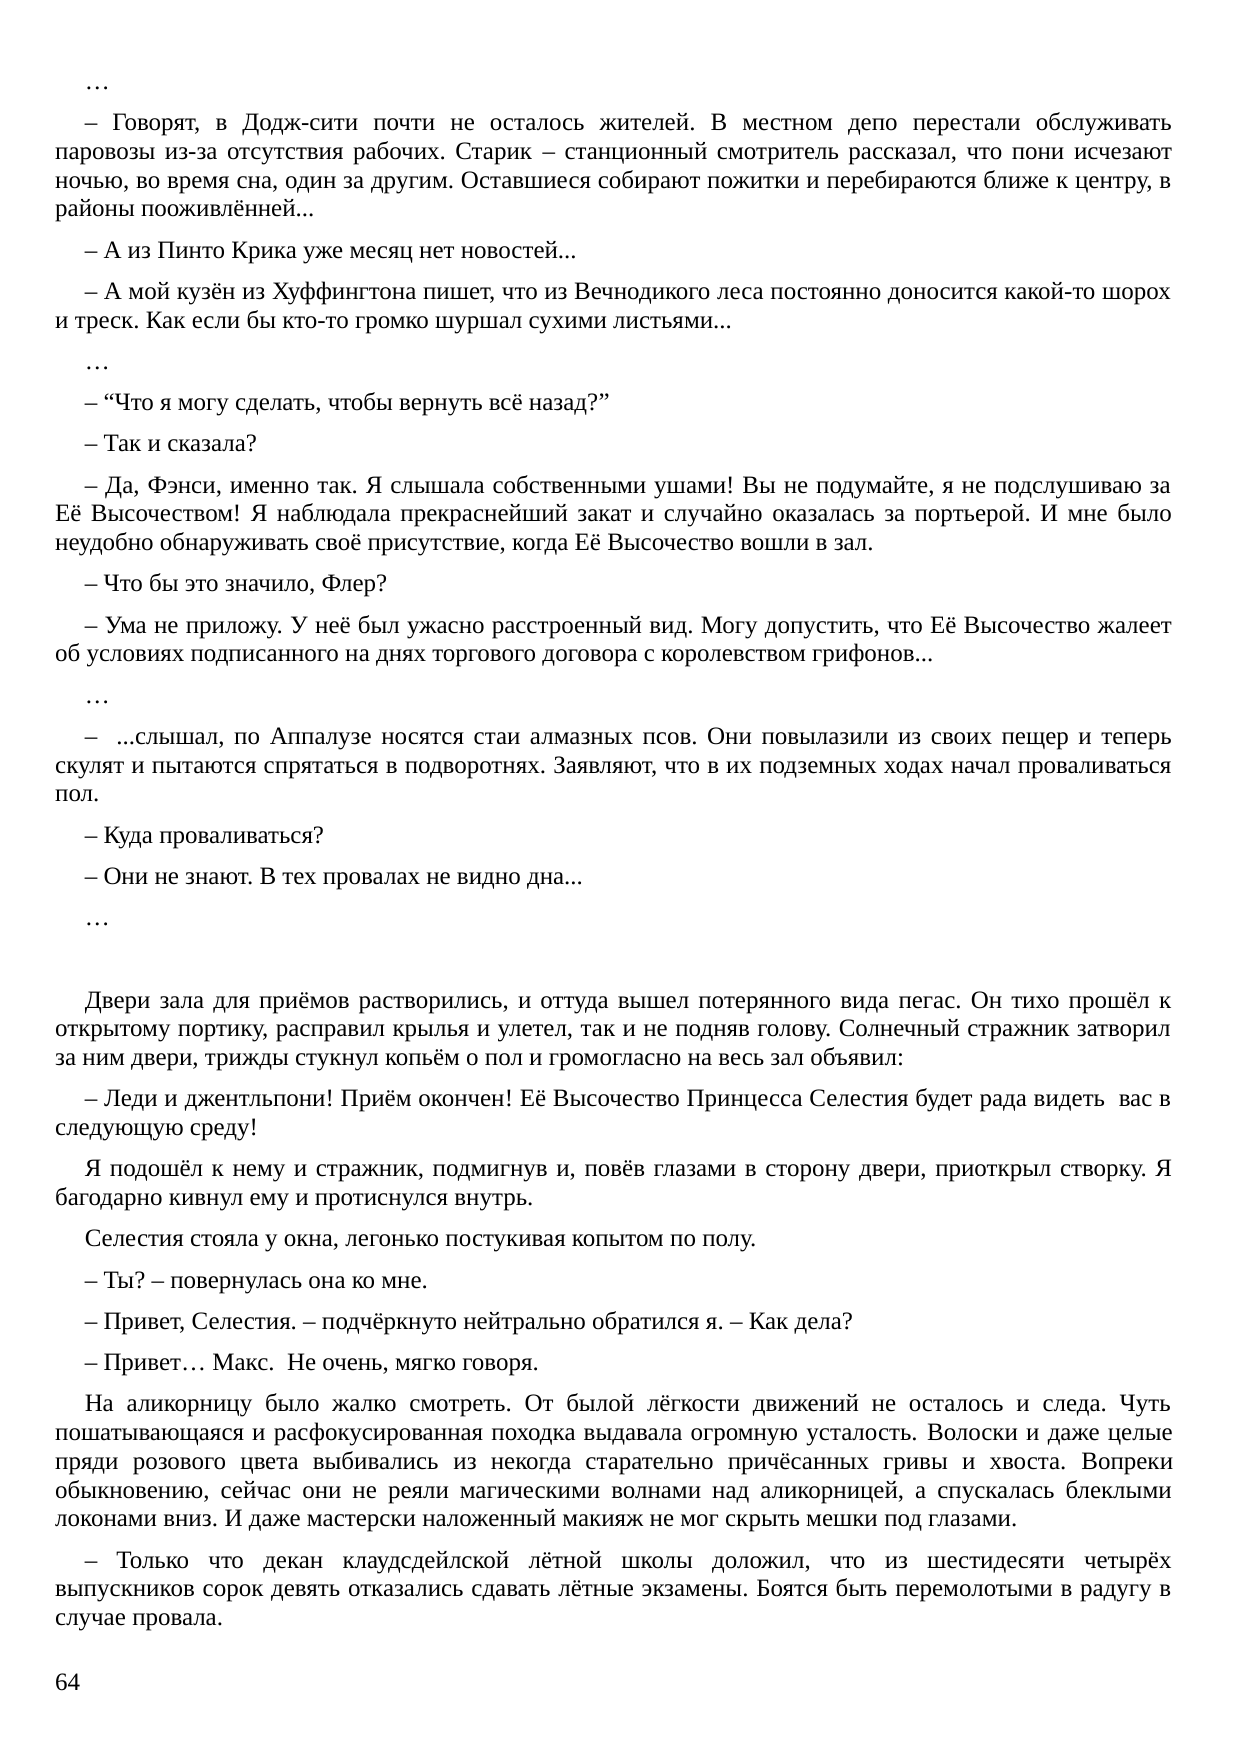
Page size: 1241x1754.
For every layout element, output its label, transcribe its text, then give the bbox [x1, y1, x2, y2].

text – Что бы это значило, Флер? [55, 568, 1173, 597]
text – Леди и джентльпони! Приём окончен! Её Высочество Принцесса Селестия будет рада видеть вас в следующую среду! [55, 1083, 1173, 1141]
text – Ты? – повернулась она ко мне. [55, 1265, 1173, 1293]
text – “Что я могу сделать, чтобы вернуть всё назад?” [55, 387, 1173, 416]
text – Да, Фэнси, именно так. Я слышала собственными ушами! Вы не подумайте, я не подслушиваю за Её Высочеством! Я наблюдала прекраснейший закат и случайно оказалась за портьерой. И мне было неудобно обнаруживать своё присутствие, когда Её Высочество вошли в зал. [55, 470, 1173, 556]
text – А из Пинто Крика уже месяц нет новостей... [55, 235, 1173, 263]
text Двери зала для приёмов растворились, и оттуда вышел потерянного вида пегас. Он тихо прошёл к открытому портику, расправил крылья и улетел, так и не подняв голову. Солнечный стражник затворил за ним двери, трижды стукнул копьём о пол и громогласно на весь зал объявил: [55, 985, 1173, 1071]
text … [55, 66, 1173, 95]
text … [55, 902, 1173, 931]
text … [55, 346, 1173, 375]
text – ...слышал, по Аппалузе носятся стаи алмазных псов. Они повылазили из своих пещер и теперь скулят и пытаются спрятаться в подворотнях. Заявляют, что в их подземных ходах начал проваливаться пол. [55, 721, 1173, 807]
text – Привет… Макс. Не очень, мягко говоря. [55, 1347, 1173, 1376]
text – Ума не приложу. У неё был ужасно расстроенный вид. Могу допустить, что Её Высочество жалеет об условиях подписанного на днях торгового договора с королевством грифонов... [55, 610, 1173, 667]
text – Привет, Селестия. – подчёркнуто нейтрально обратился я. – Как дела? [55, 1306, 1173, 1335]
text Селестия стояла у окна, легонько постукивая копытом по полу. [55, 1223, 1173, 1252]
text – А мой кузён из Хуффингтона пишет, что из Вечнодикого леса постоянно доносится какой-то шорох и треск. Как если бы кто-то громко шуршал сухими листьями... [55, 276, 1173, 333]
text – Только что декан клаудсдейлской лётной школы доложил, что из шестидесяти четырёх выпускников сорок девять отказались сдавать лётные экзамены. Боятся быть перемолотыми в радугу в случае провала. [55, 1545, 1173, 1631]
text – Говорят, в Додж-сити почти не осталось жителей. В местном депо перестали обслуживать паровозы из-за отсутствия рабочих. Старик – станционный смотритель рассказал, что пони исчезают ночью, во время сна, один за другим. Оставшиеся собирают пожитки и перебираются ближе к центру, в районы пооживлённей... [55, 107, 1173, 222]
text Я подошёл к нему и стражник, подмигнув и, повёв глазами в сторону двери, приоткрыл створку. Я багодарно кивнул ему и протиснулся внутрь. [55, 1153, 1173, 1211]
text – Куда проваливаться? [55, 820, 1173, 848]
text – Они не знают. В тех провалах не видно дна... [55, 861, 1173, 890]
text На аликорницу было жалко смотреть. От былой лёгкости движений не осталось и следа. Чуть пошатывающаяся и расфокусированная походка выдавала огромную усталость. Волоски и даже целые пряди розового цвета выбивались из некогда старательно причёсанных гривы и хвоста. Вопреки обыкновению, сейчас они не реяли магическими волнами над аликорницей, а спускалась блеклыми локонами вниз. И даже мастерски наложенный макияж не мог скрыть мешки под глазами. [55, 1388, 1173, 1532]
text … [55, 680, 1173, 708]
text – Так и сказала? [55, 428, 1173, 457]
